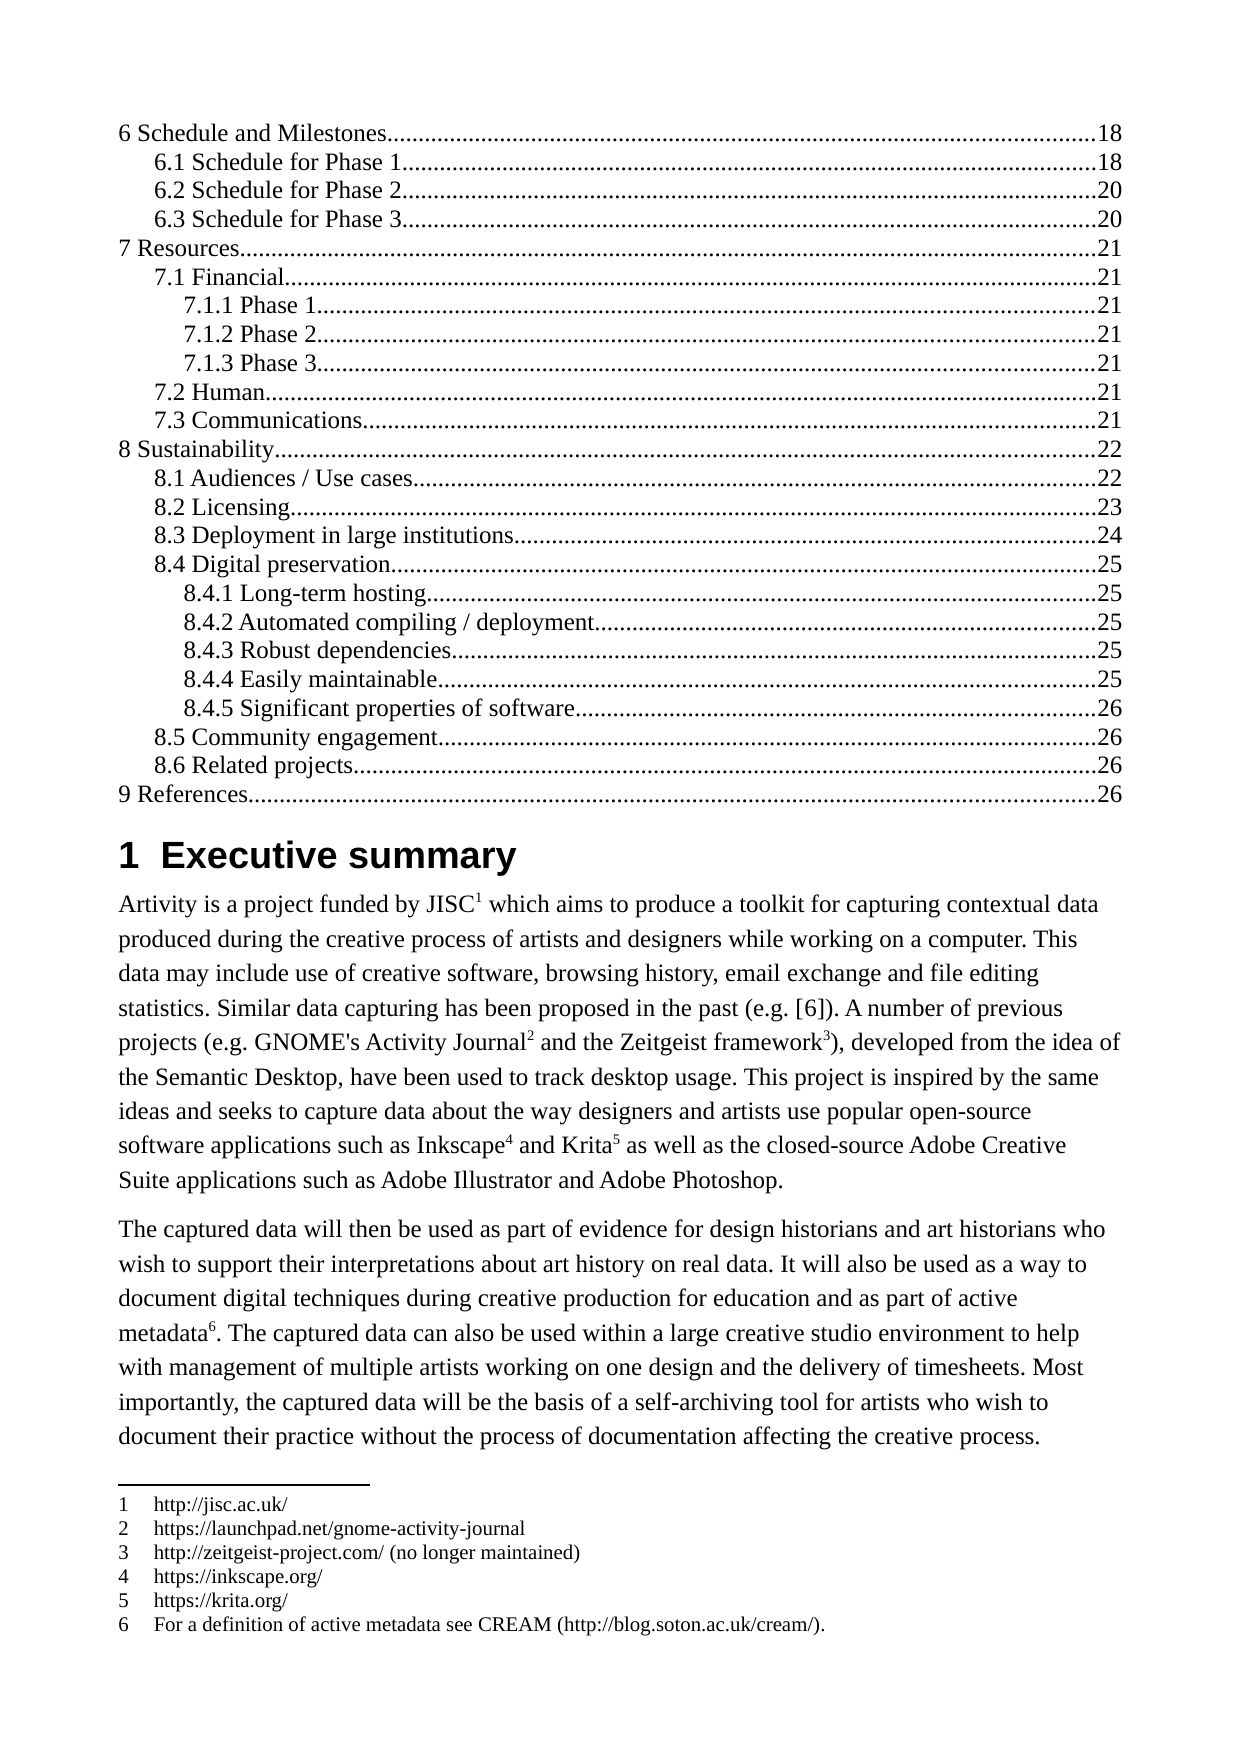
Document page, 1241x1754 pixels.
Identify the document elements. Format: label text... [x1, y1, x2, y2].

text 9 References 26 [118, 779, 1122, 808]
text 8.1 Audiences / Use cases 22 [148, 463, 1122, 492]
text http://jisc.ac.uk/ [118, 1491, 1122, 1516]
text 6.3 Schedule for Phase 3 20 [148, 204, 1122, 233]
text 8.5 Community engagement 26 [148, 722, 1122, 751]
text 8 Sustainability 22 [118, 434, 1122, 463]
text 6.2 Schedule for Phase 2 20 [148, 176, 1122, 204]
text 7.1 Financial 21 [148, 262, 1122, 291]
text 8.4.2 Automated compiling / deployment 25 [177, 607, 1122, 636]
text The captured data will then be used as part of evidence for design historians and art historians who wish to support their interpretations about art history on real data. It will also be used as a way to document digital techniques during creative production for education and as part of active metadata. The captured data can also be used within a large creative studio environment to help with management of multiple artists working on one design and the delivery of timesheets. Most importantly, the captured data will be the basis of a self-archiving tool for artists who wish to document their practice without the process of documentation affecting the creative process. [118, 1214, 1122, 1450]
text 8.6 Related projects 26 [148, 751, 1122, 779]
text 7 Resources 21 [118, 233, 1122, 262]
text 7.1.1 Phase 1 21 [177, 291, 1122, 319]
text https://inkscape.org/ [118, 1564, 1122, 1588]
text 8.4.1 Long-term hosting 25 [177, 578, 1122, 607]
text 6.1 Schedule for Phase 1 18 [148, 147, 1122, 176]
text 8.3 Deployment in large institutions 24 [148, 521, 1122, 549]
text http://zeitgeist-project.com/ (no longer maintained) [118, 1539, 1122, 1564]
subtitle Executive summary [118, 833, 1122, 877]
text 8.2 Licensing 23 [148, 492, 1122, 521]
text 6 Schedule and Milestones 18 [118, 118, 1122, 147]
text 7.2 Human 21 [148, 377, 1122, 406]
text 7.1.3 Phase 3 21 [177, 348, 1122, 377]
text For a definition of active metadata see CREAM (http://blog.soton.ac.uk/cream/). [118, 1612, 1122, 1636]
text Artivity is a project funded by JISC which aims to produce a toolkit for capturing contextual data produced during the creative process of artists and designers while working on a computer. This data may include use of creative software, browsing history, email exchange and file editing statistics. Similar data capturing has been proposed in the past (e.g. [6]). A number of previous projects (e.g. GNOME's Activity Journal and the Zeitgeist framework), developed from the idea of the Semantic Desktop, have been used to track desktop usage. This project is inspired by the same ideas and seeks to capture data about the way designers and artists use popular open-source software applications such as Inkscape and Krita as well as the closed-source Adobe Creative Suite applications such as Adobe Illustrator and Adobe Photoshop. [118, 889, 1122, 1194]
text 7.3 Communications 21 [148, 406, 1122, 434]
text 8.4.3 Robust dependencies 25 [177, 636, 1122, 664]
text 8.4 Digital preservation 25 [148, 549, 1122, 578]
text 7.1.2 Phase 2 21 [177, 319, 1122, 348]
text 8.4.5 Significant properties of software 26 [177, 693, 1122, 722]
text 8.4.4 Easily maintainable 25 [177, 664, 1122, 693]
text https://launchpad.net/gnome-activity-journal [118, 1516, 1122, 1539]
text https://krita.org/ [118, 1588, 1122, 1612]
